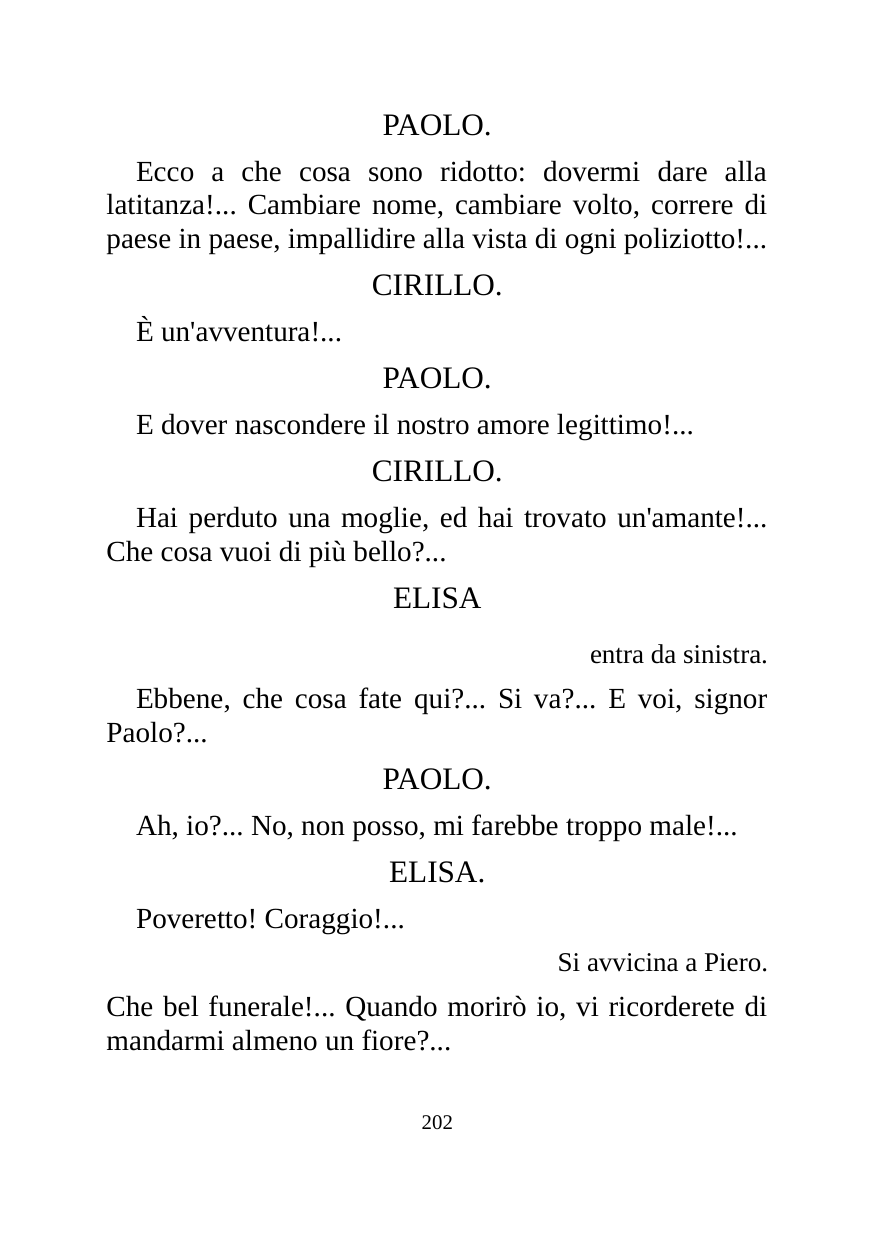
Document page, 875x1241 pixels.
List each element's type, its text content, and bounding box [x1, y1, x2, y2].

text CIRILLO. [106, 452, 768, 488]
text È un'avventura!... [106, 314, 768, 348]
text CIRILLO. [106, 266, 768, 302]
text Ah, io?... No, non posso, mi farebbe troppo male!... [106, 808, 768, 841]
text Si avvicina a Piero. [402, 946, 768, 977]
text Ebbene, che cosa fate qui?... Si va?... E voi, signor Paolo?... [106, 681, 768, 748]
text entra da sinistra. [402, 638, 768, 669]
text ELISA [106, 579, 768, 615]
text E dover nascondere il nostro amore legittimo!... [106, 407, 768, 441]
text Ecco a che cosa sono ridotto: dovermi dare alla latitanza!... Cambiare nome, cambiare volto, correre di paese in paese, impallidire alla vista di ogni poliziotto!... [106, 154, 768, 254]
text Che bel funerale!... Quando morirò io, vi ricorderete di mandarmi almeno un fiore?... [106, 989, 768, 1056]
text PAOLO. [106, 760, 768, 796]
text ELISA. [106, 853, 768, 889]
text Poveretto! Coraggio!... [106, 901, 768, 934]
text PAOLO. [106, 106, 768, 142]
text Hai perduto una moglie, ed hai trovato un'amante!... Che cosa vuoi di più bello?... [106, 500, 768, 567]
text PAOLO. [106, 359, 768, 395]
